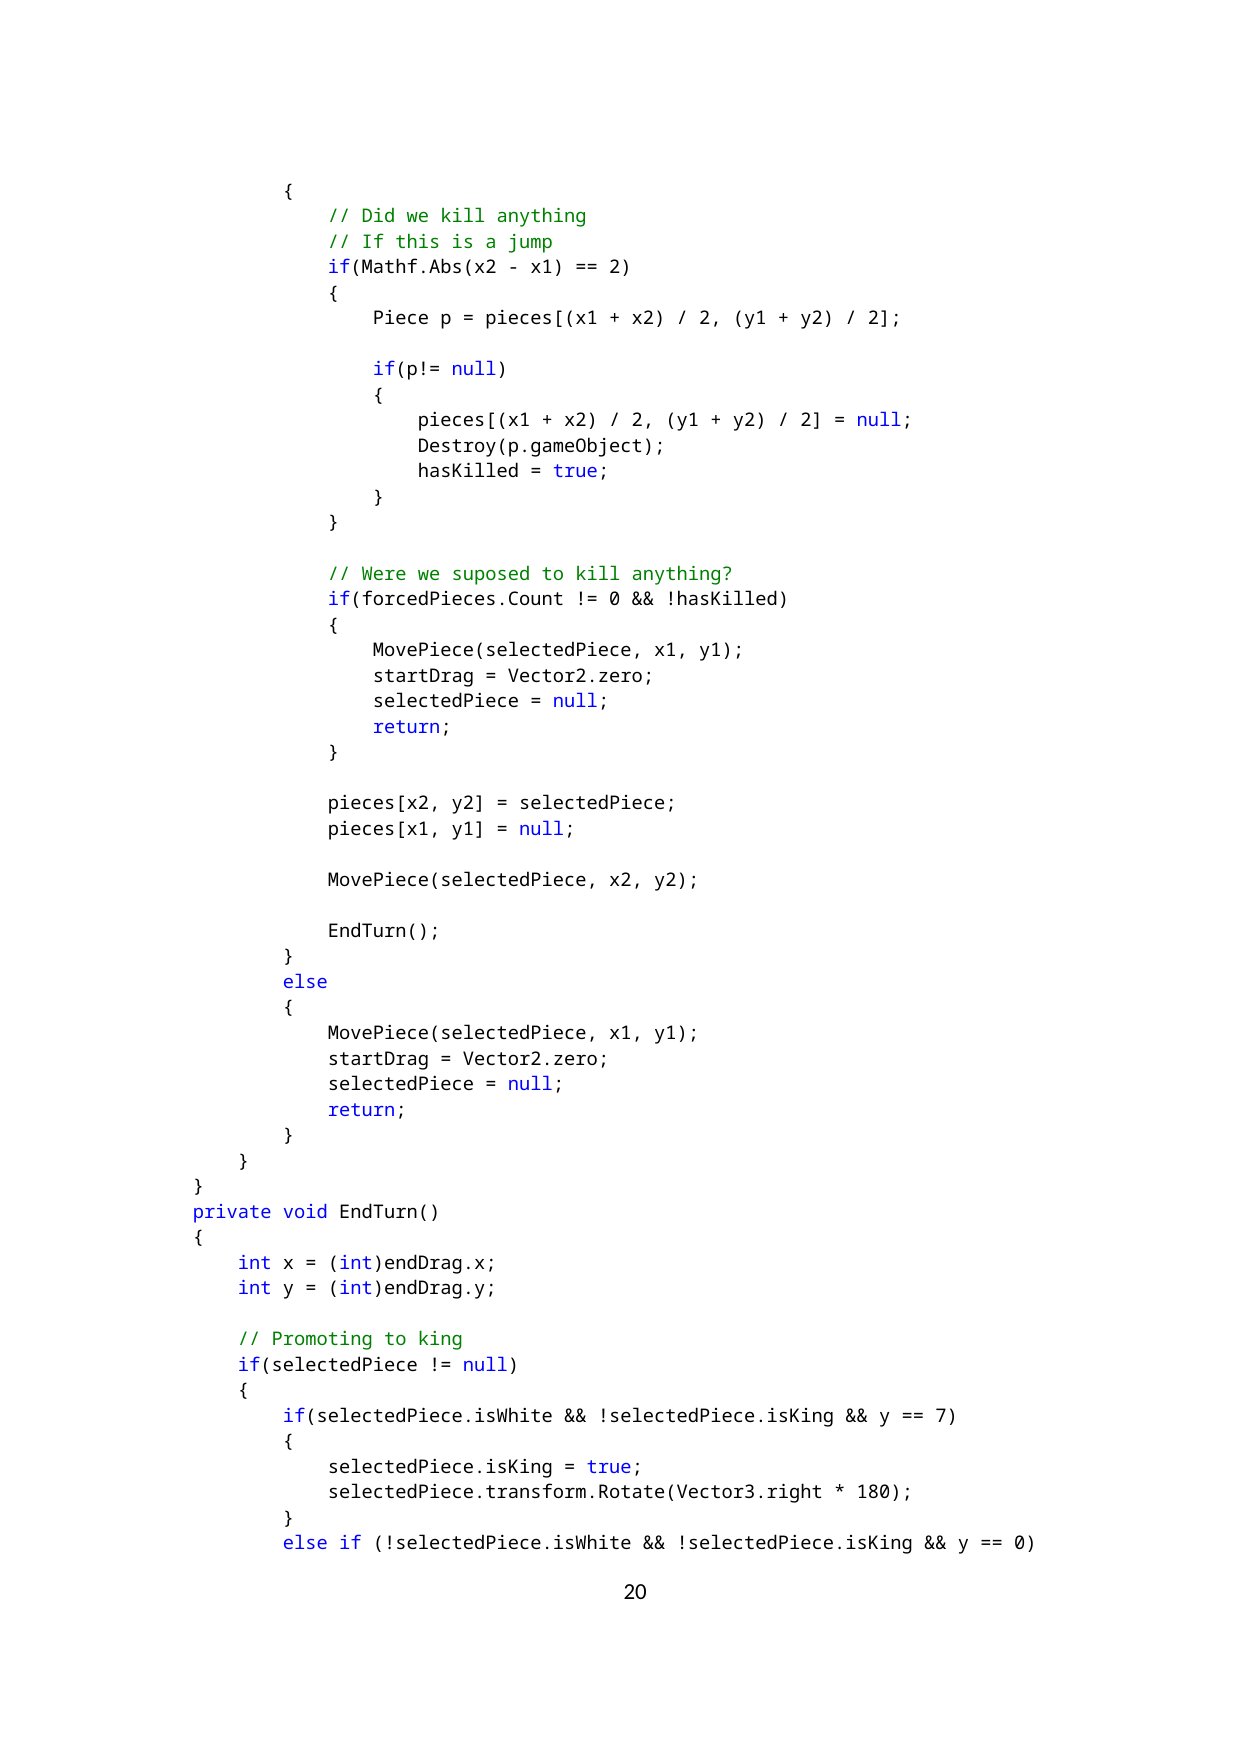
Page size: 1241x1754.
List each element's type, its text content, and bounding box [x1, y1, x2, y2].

text if(selectedPiece != null) [148, 1351, 1122, 1377]
text } [148, 483, 1122, 509]
text } [148, 943, 1122, 968]
text pieces[(x1 + x2) / 2, (y1 + y2) / 2] = null; [148, 407, 1122, 432]
text { [148, 994, 1122, 1019]
text selectedPiece.isKing = true; [148, 1453, 1122, 1479]
text Destroy(p.gameObject); [148, 432, 1122, 458]
text selectedPiece = null; [148, 1070, 1122, 1096]
text MovePiece(selectedPiece, x2, y2); [148, 866, 1122, 892]
text { [148, 177, 1122, 203]
text } [148, 1172, 1122, 1198]
text return; [148, 713, 1122, 738]
text pieces[x2, y2] = selectedPiece; [148, 789, 1122, 815]
text selectedPiece = null; [148, 687, 1122, 713]
text } [148, 738, 1122, 764]
text Piece p = pieces[(x1 + x2) / 2, (y1 + y2) / 2]; [148, 305, 1122, 330]
text } [148, 1504, 1122, 1530]
text pieces[x1, y1] = null; [148, 815, 1122, 841]
text } [148, 1121, 1122, 1147]
text { [148, 1377, 1122, 1402]
text } [148, 509, 1122, 534]
text startDrag = Vector2.zero; [148, 662, 1122, 687]
text // If this is a jump [148, 228, 1122, 254]
text { [148, 279, 1122, 305]
text int x = (int)endDrag.x; [148, 1249, 1122, 1274]
text } [148, 1147, 1122, 1172]
text startDrag = Vector2.zero; [148, 1045, 1122, 1070]
text hasKilled = true; [148, 458, 1122, 483]
text // Were we suposed to kill anything? [148, 560, 1122, 585]
text if(p!= null) [148, 356, 1122, 381]
text MovePiece(selectedPiece, x1, y1); [148, 636, 1122, 662]
text MovePiece(selectedPiece, x1, y1); [148, 1019, 1122, 1045]
text { [148, 381, 1122, 407]
text else [148, 968, 1122, 994]
text selectedPiece.transform.Rotate(Vector3.right * 180); [148, 1479, 1122, 1504]
text // Did we kill anything [148, 203, 1122, 228]
text // Promoting to king [148, 1326, 1122, 1351]
text private void EndTurn() [148, 1198, 1122, 1223]
text if(forcedPieces.Count != 0 && !hasKilled) [148, 585, 1122, 611]
text EndTurn(); [148, 917, 1122, 943]
text else if (!selectedPiece.isWhite && !selectedPiece.isKing && y == 0) [148, 1530, 1122, 1555]
text if(Mathf.Abs(x2 - x1) == 2) [148, 254, 1122, 279]
text { [148, 1428, 1122, 1453]
text { [148, 1223, 1122, 1249]
text int y = (int)endDrag.y; [148, 1274, 1122, 1300]
text { [148, 611, 1122, 636]
text return; [148, 1096, 1122, 1121]
text if(selectedPiece.isWhite && !selectedPiece.isKing && y == 7) [148, 1402, 1122, 1428]
